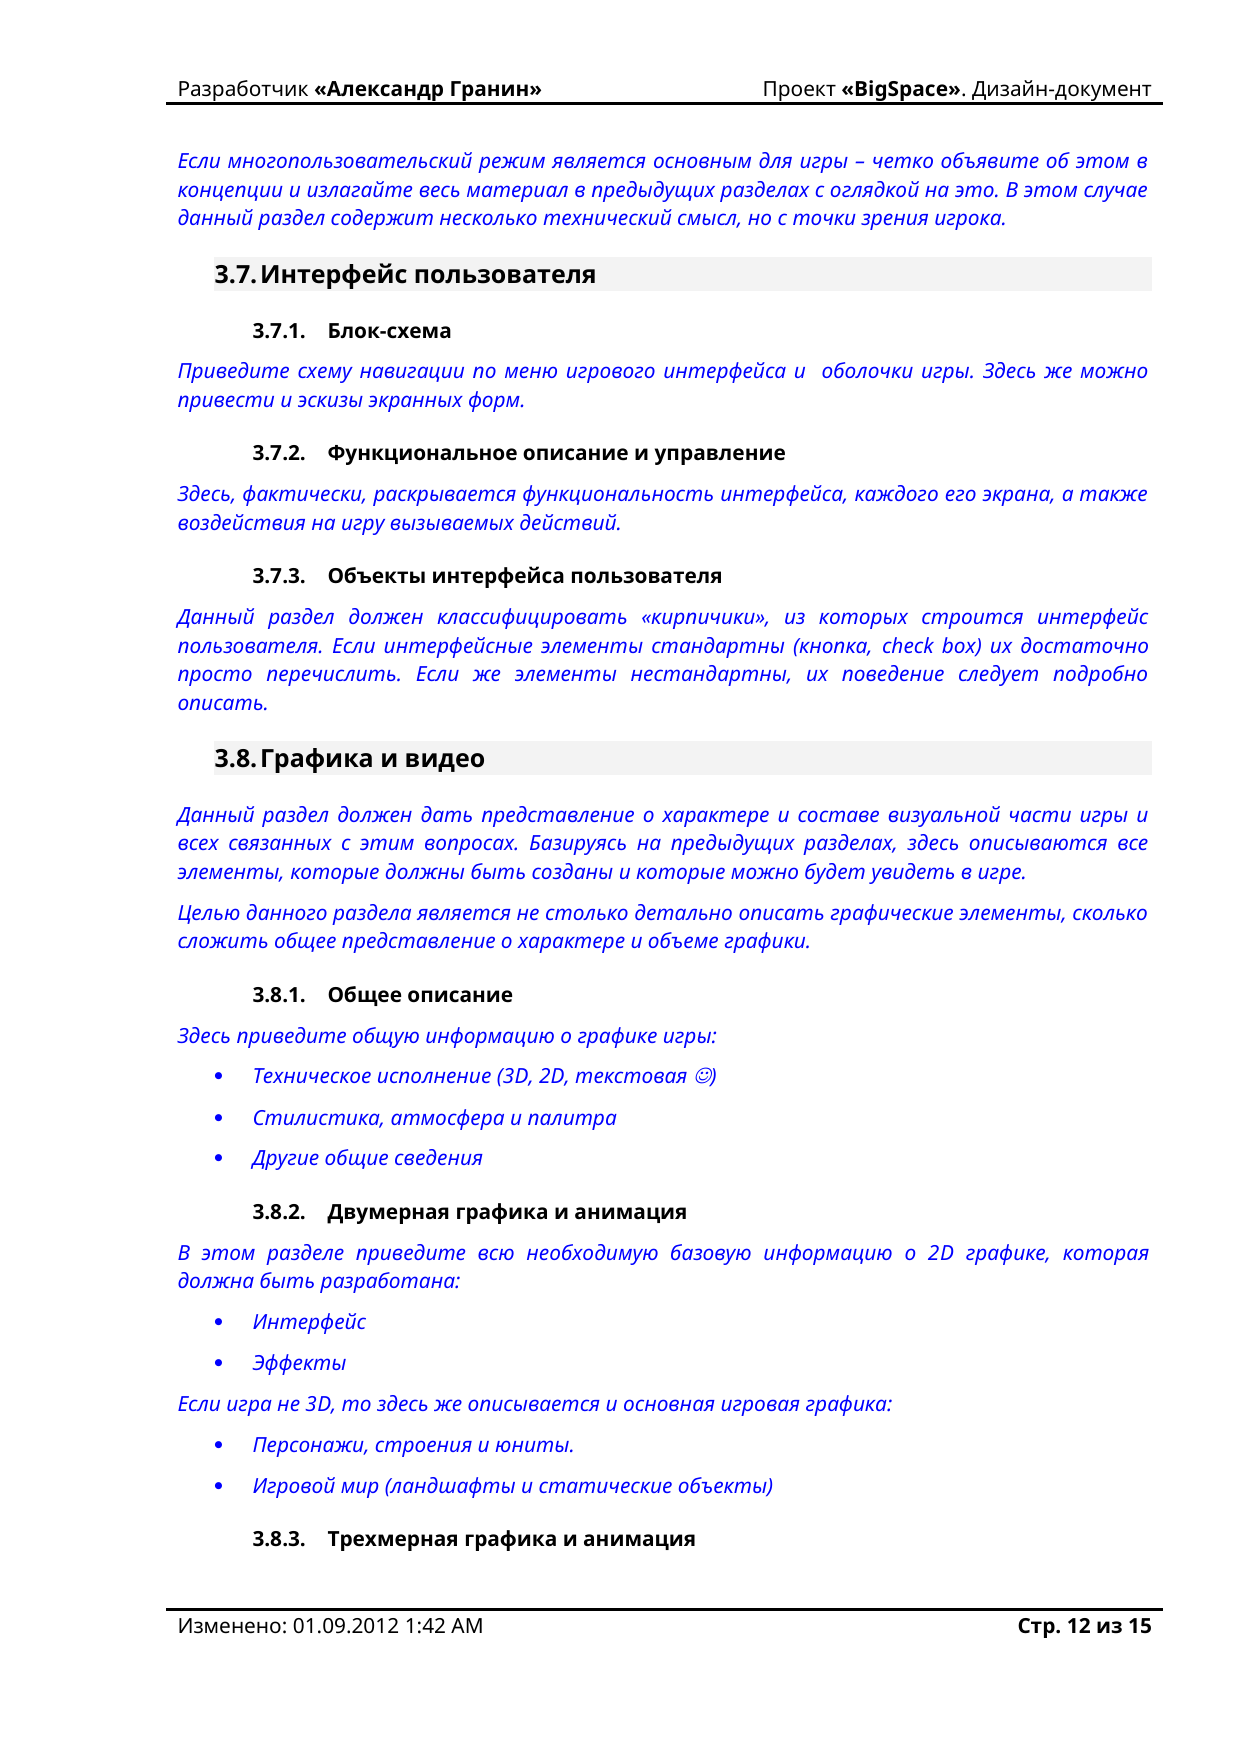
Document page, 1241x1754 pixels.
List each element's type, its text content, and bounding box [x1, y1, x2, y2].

list Игровой мир (ландшафты и статические объекты) [215, 1471, 1152, 1499]
list Другие общие сведения [215, 1143, 1152, 1172]
subtitle Графика и видео [214, 741, 1152, 775]
text Если многопользовательский режим является основным для игры – четко объявите об этом в концепции и излагайте весь материал в предыдущих разделах с оглядкой на это. В этом случае данный раздел содержит несколько технический смысл, но с точки зрения игрока. [177, 146, 1152, 232]
text Если игра не 3D, то здесь же описывается и основная игровая графика: [177, 1389, 1152, 1418]
subtitle Блок-схема [252, 316, 1152, 344]
list Интерфейс [215, 1307, 1152, 1336]
text Данный раздел должен классифицировать «кирпичики», из которых строится интерфейс пользователя. Если интерфейсные элементы стандартны (кнопка, check box) их достаточно просто перечислить. Если же элементы нестандартны, их поведение следует подробно описать. [177, 602, 1152, 716]
text В этом разделе приведите всю необходимую базовую информацию о 2D графике, которая должна быть разработана: [177, 1238, 1152, 1295]
subtitle Двумерная графика и анимация [252, 1197, 1152, 1225]
list Персонажи, строения и юниты. [215, 1430, 1152, 1458]
text Приведите схему навигации по меню игрового интерфейса и оболочки игры. Здесь же можно привести и эскизы экранных форм. [177, 357, 1152, 413]
subtitle Общее описание [252, 980, 1152, 1008]
list Стилистика, атмосфера и палитра [215, 1103, 1152, 1131]
text Здесь приведите общую информацию о графике игры: [177, 1021, 1152, 1049]
subtitle Трехмерная графика и анимация [252, 1524, 1152, 1553]
text Целью данного раздела является не столько детально описать графические элементы, сколько сложить общее представление о характере и объеме графики. [177, 898, 1152, 955]
list Эффекты [215, 1348, 1152, 1377]
text Здесь, фактически, раскрывается функциональность интерфейса, каждого его экрана, а также воздействия на игру вызываемых действий. [177, 479, 1152, 536]
subtitle Функциональное описание и управление [252, 438, 1152, 467]
subtitle Объекты интерфейса пользователя [252, 561, 1152, 590]
subtitle Интерфейс пользователя [214, 257, 1152, 291]
list Техническое исполнение (3D, 2D, текстовая ) [215, 1062, 1152, 1090]
text Данный раздел должен дать представление о характере и составе визуальной части игры и всех связанных с этим вопросах. Базируясь на предыдущих разделах, здесь описываются все элементы, которые должны быть созданы и которые можно будет увидеть в игре. [177, 800, 1152, 885]
